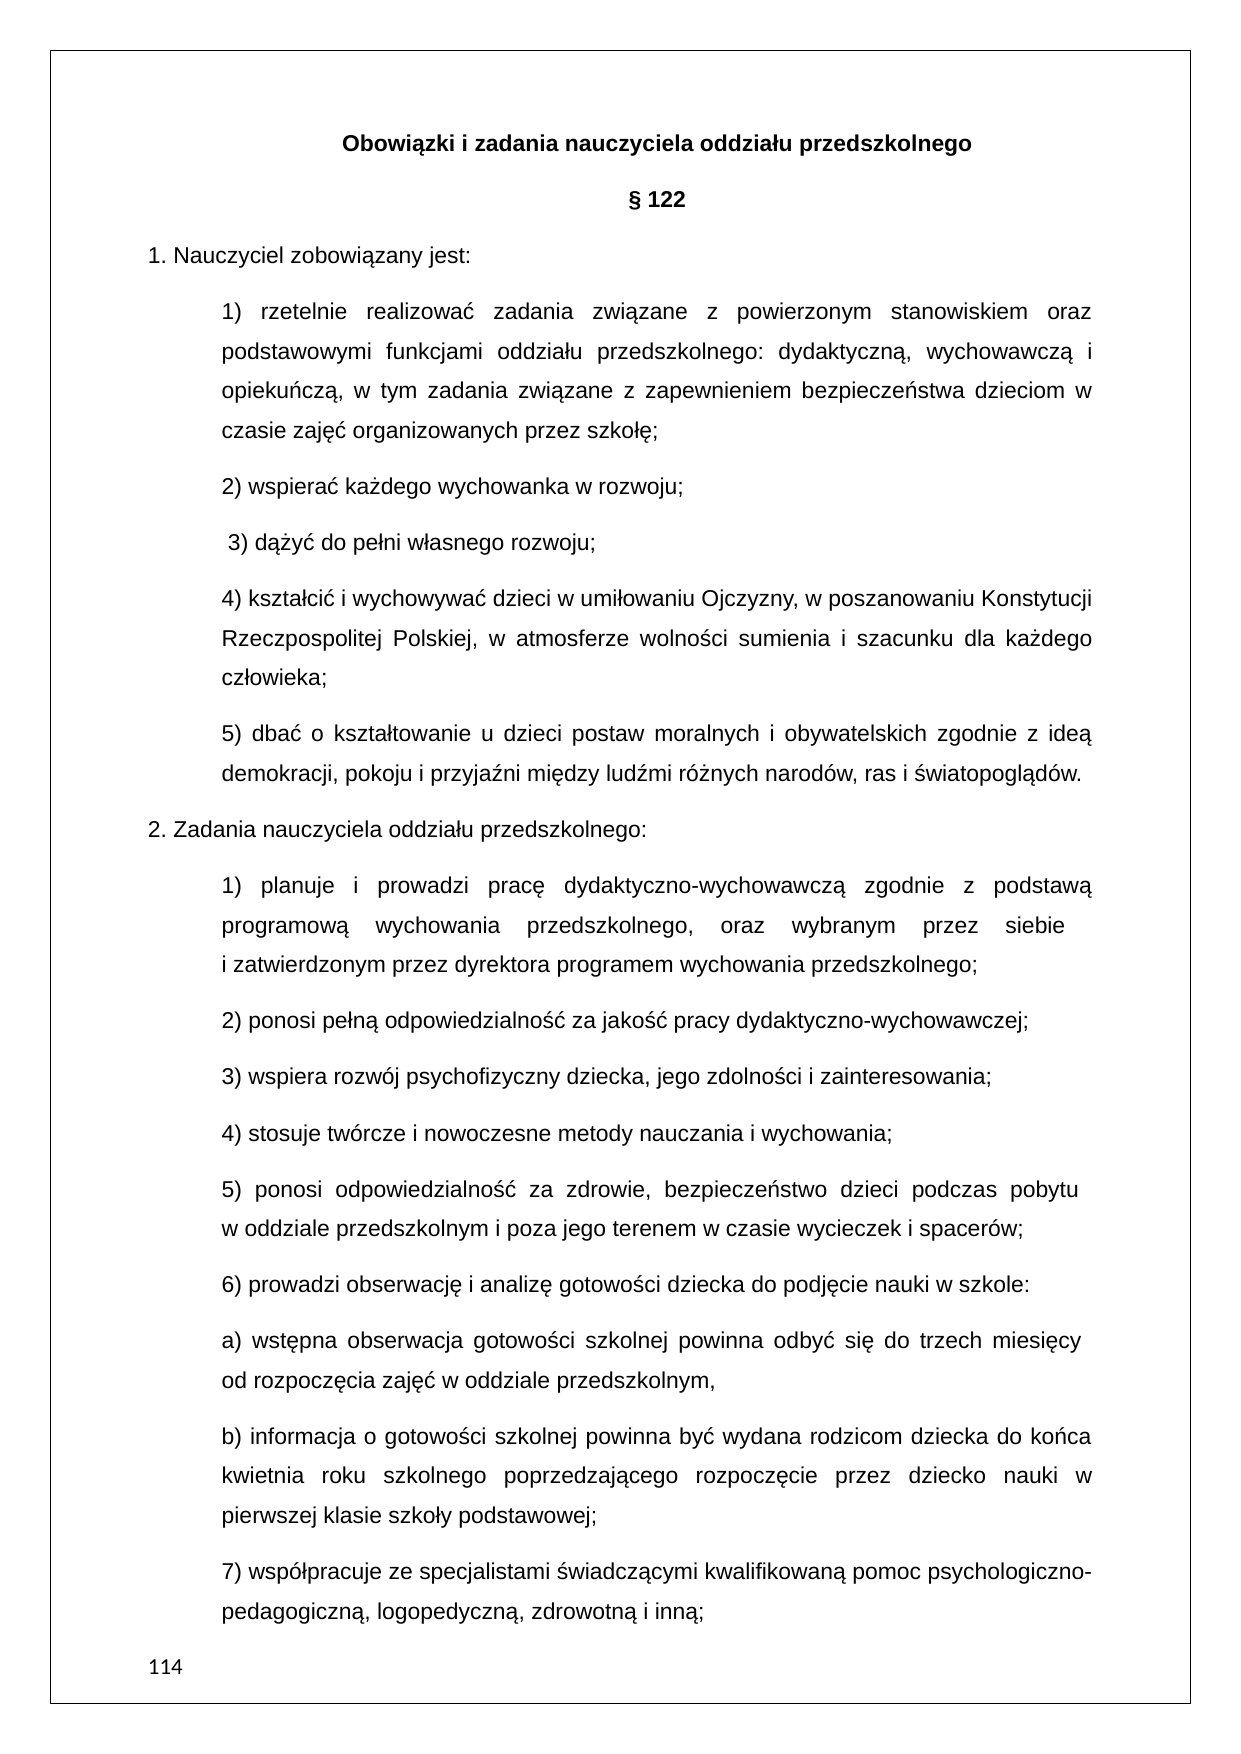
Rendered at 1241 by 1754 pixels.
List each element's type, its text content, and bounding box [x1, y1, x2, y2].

text 2. Zadania nauczyciela oddziału przedszkolnego: [148, 816, 1092, 842]
text b) informacja o gotowości szkolnej powinna być wydana rodzicom dziecka do końca kwietnia roku szkolnego poprzedzającego rozpoczęcie przez dziecko nauki w pierwszej klasie szkoły podstawowej; [221, 1423, 1092, 1528]
text 3) dążyć do pełni własnego rozwoju; [148, 529, 1092, 555]
text 5) ponosi odpowiedzialność za zdrowie, bezpieczeństwo dzieci podczas pobytu w oddziale przedszkolnym i poza jego terenem w czasie wycieczek i spacerów; [221, 1176, 1092, 1241]
text 5) dbać o kształtowanie u dzieci postaw moralnych i obywatelskich zgodnie z ideą demokracji, pokoju i przyjaźni między ludźmi różnych narodów, ras i światopoglądów. [221, 720, 1092, 786]
text Obowiązki i zadania nauczyciela oddziału przedszkolnego [148, 130, 1092, 156]
text § 122 [148, 186, 1092, 212]
text 4) stosuje twórcze i nowoczesne metody nauczania i wychowania; [148, 1119, 1092, 1146]
text 6) prowadzi obserwację i analizę gotowości dziecka do podjęcie nauki w szkole: [148, 1271, 1092, 1298]
text 1. Nauczyciel zobowiązany jest: [148, 242, 1092, 268]
text 3) wspiera rozwój psychofizyczny dziecka, jego zdolności i zainteresowania; [148, 1063, 1092, 1090]
text 1) rzetelnie realizować zadania związane z powierzonym stanowiskiem oraz podstawowymi funkcjami oddziału przedszkolnego: dydaktyczną, wychowawczą i opiekuńczą, w tym zadania związane z zapewnieniem bezpieczeństwa dzieciom w czasie zajęć organizowanych przez szkołę; [221, 298, 1092, 443]
text 2) wspierać każdego wychowanka w rozwoju; [148, 473, 1092, 499]
text a) wstępna obserwacja gotowości szkolnej powinna odbyć się do trzech miesięcy od rozpoczęcia zajęć w oddziale przedszkolnym, [221, 1327, 1092, 1393]
text 4) kształcić i wychowywać dzieci w umiłowaniu Ojczyzny, w poszanowaniu Konstytucji Rzeczpospolitej Polskiej, w atmosferze wolności sumienia i szacunku dla każdego człowieka; [221, 585, 1092, 691]
text 1) planuje i prowadzi pracę dydaktyczno-wychowawczą zgodnie z podstawą programową wychowania przedszkolnego, oraz wybranym przez siebie i zatwierdzonym przez dyrektora programem wychowania przedszkolnego; [221, 872, 1092, 977]
text 7) współpracuje ze specjalistami świadczącymi kwalifikowaną pomoc psychologiczno- pedagogiczną, logopedyczną, zdrowotną i inną; [221, 1558, 1092, 1624]
text 2) ponosi pełną odpowiedzialność za jakość pracy dydaktyczno-wychowawczej; [148, 1007, 1092, 1033]
